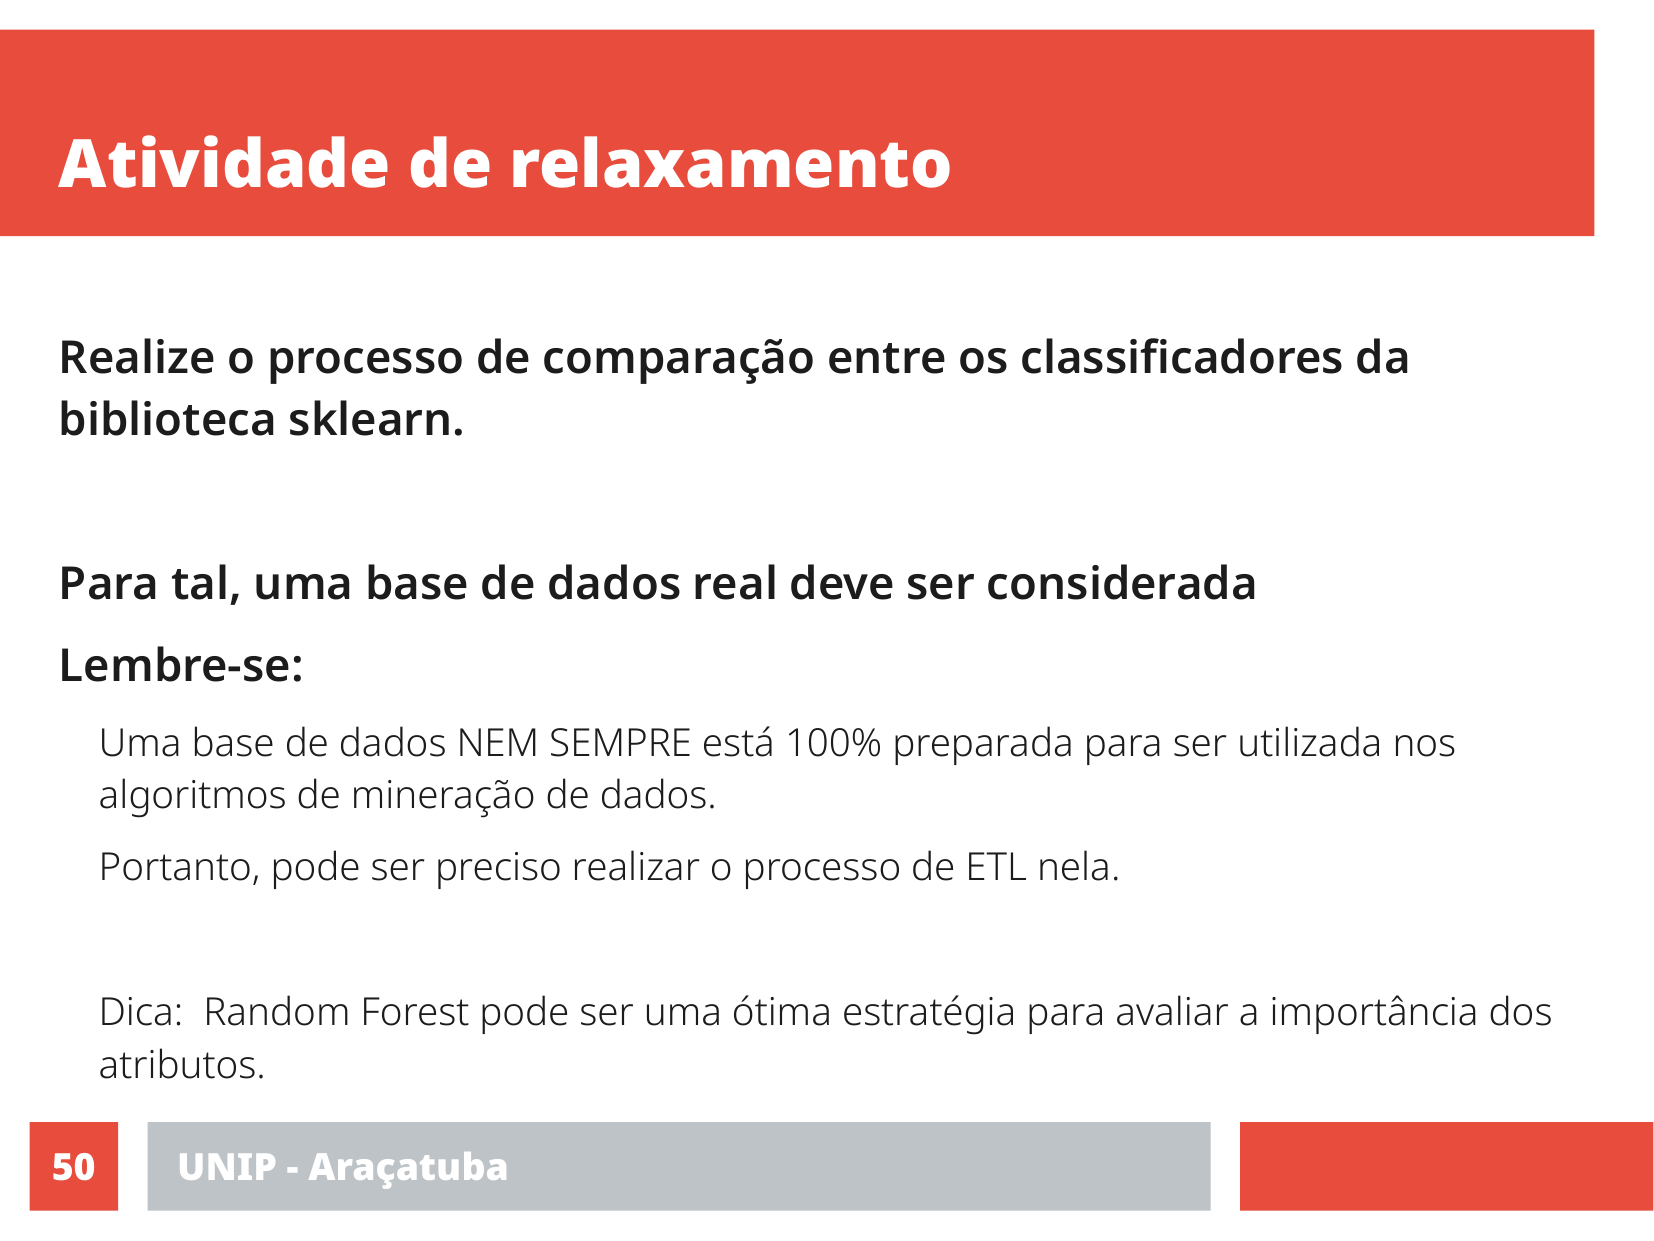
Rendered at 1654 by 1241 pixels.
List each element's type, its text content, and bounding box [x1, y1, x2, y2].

list Realize o processo de comparação entre os classificadores da biblioteca sklearn. Para tal, uma base de dados real deve ser considerada Lembre-se: Uma base de dados NEM SEMPRE está 100% preparada para ser utilizada nos algoritmos de mineração de dados. Portanto, pode ser preciso realizar o processo de ETL nela. Dica: Random Forest pode ser uma ótima estratégia para avaliar a importância dos atributos. [59, 324, 1565, 1093]
title Atividade de relaxamento [59, 59, 1595, 207]
